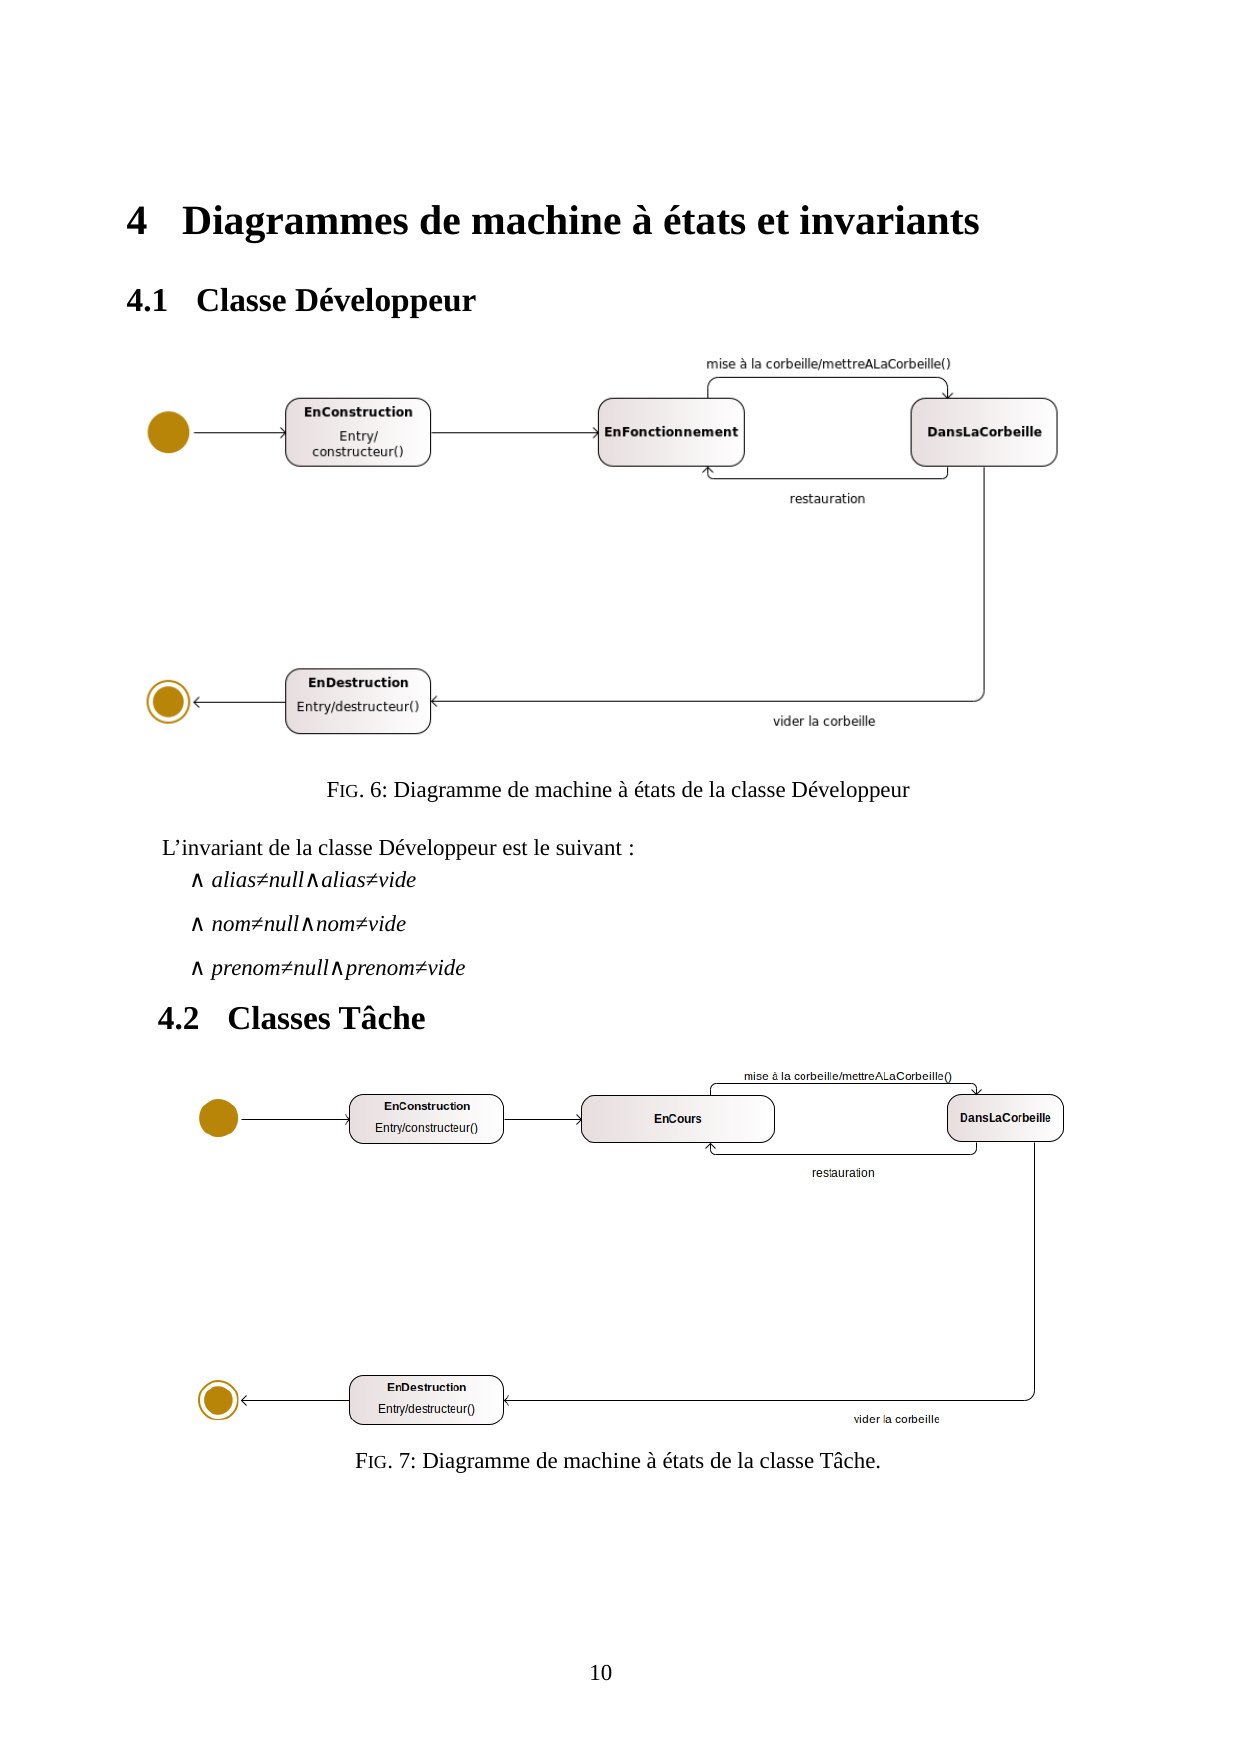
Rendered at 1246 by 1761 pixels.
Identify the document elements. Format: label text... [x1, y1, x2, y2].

picture [185, 1048, 1073, 1448]
text Fig. 7: Diagramme de machine à états de la classe Tâche. [126, 1448, 1075, 1474]
subtitle 4.1 Classe Développeur [126, 281, 1075, 319]
list ∧ alias≠null∧alias≠vide [158, 866, 1075, 892]
list 4.2 Classes Tâche [158, 998, 1075, 1036]
subtitle 4 Diagrammes de machine à états et invariants [126, 195, 1075, 243]
list ∧ nom≠null∧nom≠vide [158, 910, 1075, 936]
list ∧ prenom≠null∧prenom≠vide [158, 954, 1075, 980]
text L’invariant de la classe Développeur est le suivant : [126, 834, 1075, 861]
picture [133, 333, 1068, 753]
text Fig. 6: Diagramme de machine à états de la classe Développeur [126, 776, 1075, 803]
